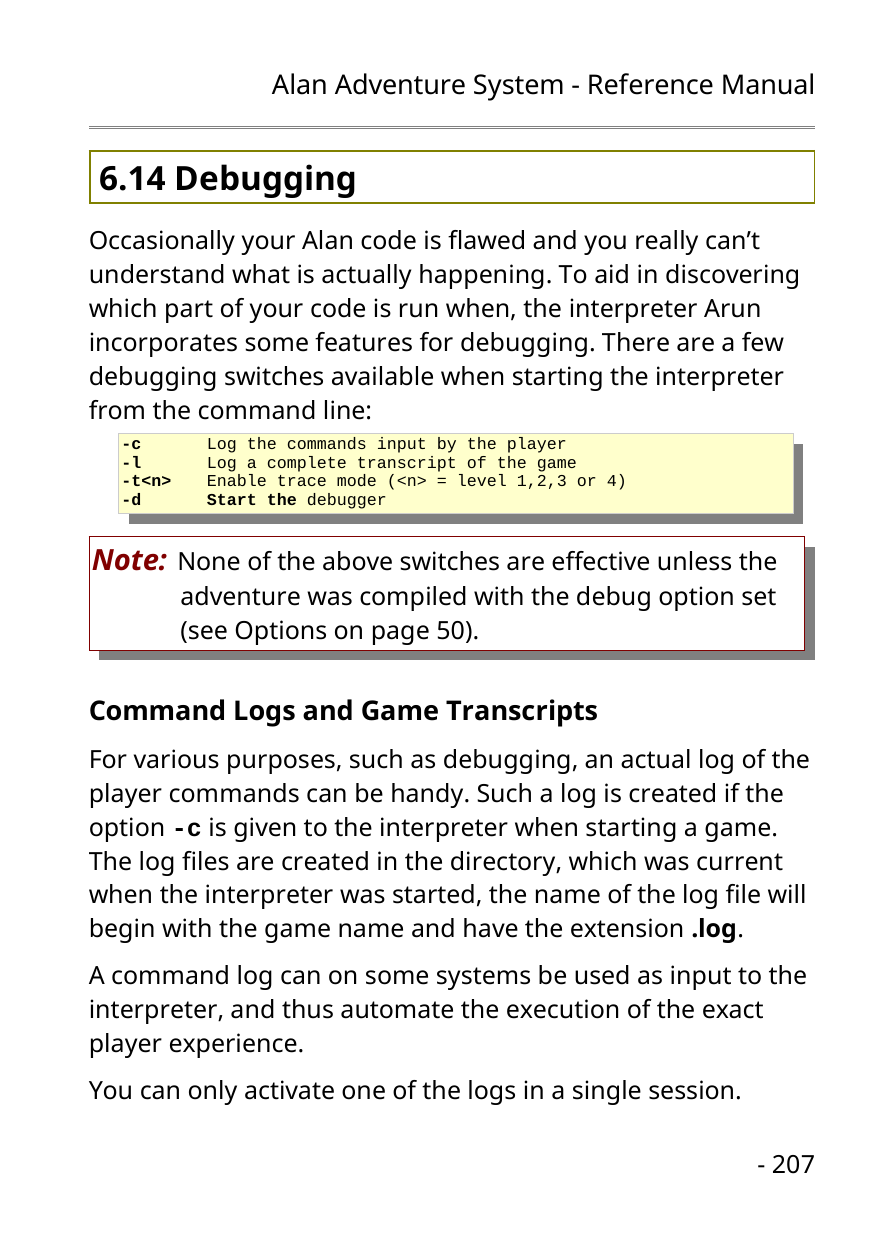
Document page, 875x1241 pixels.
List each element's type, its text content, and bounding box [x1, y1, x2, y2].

text You can only activate one of the logs in a single session. [88, 1073, 815, 1107]
text -t<n> Enable trace mode (<n> = level 1,2,3 or 4) [119, 470, 793, 489]
text A command log can on some systems be used as input to the interpreter, and thus automate the execution of the exact player experience. [88, 958, 815, 1060]
subtitle Debugging [91, 152, 814, 202]
text Occasionally your Alan code is flawed and you really can’t understand what is actually happening. To aid in discovering which part of your code is run when, the interpreter Arun incorporates some features for debugging. There are a few debugging switches available when starting the interpreter from the command line: [88, 223, 815, 427]
text -d Start the debugger [119, 489, 793, 513]
subtitle Command Logs and Game Transcripts [88, 692, 815, 729]
text For various purposes, such as debugging, an actual log of the player com­mands can be handy. Such a log is created if the option -c is given to the in­terpreter when starting a game. The log files are created in the directory, which was current when the interpreter was started, the name of the log file will begin with the game name and have the extension .log. [88, 742, 815, 945]
list None of the above switches are effective unless the adven­ture was compiled with the debug option set (see Options on page 40). [90, 537, 804, 650]
text -c Log the commands input by the player [119, 434, 793, 452]
text -l Log a complete transcript of the game [119, 452, 793, 470]
